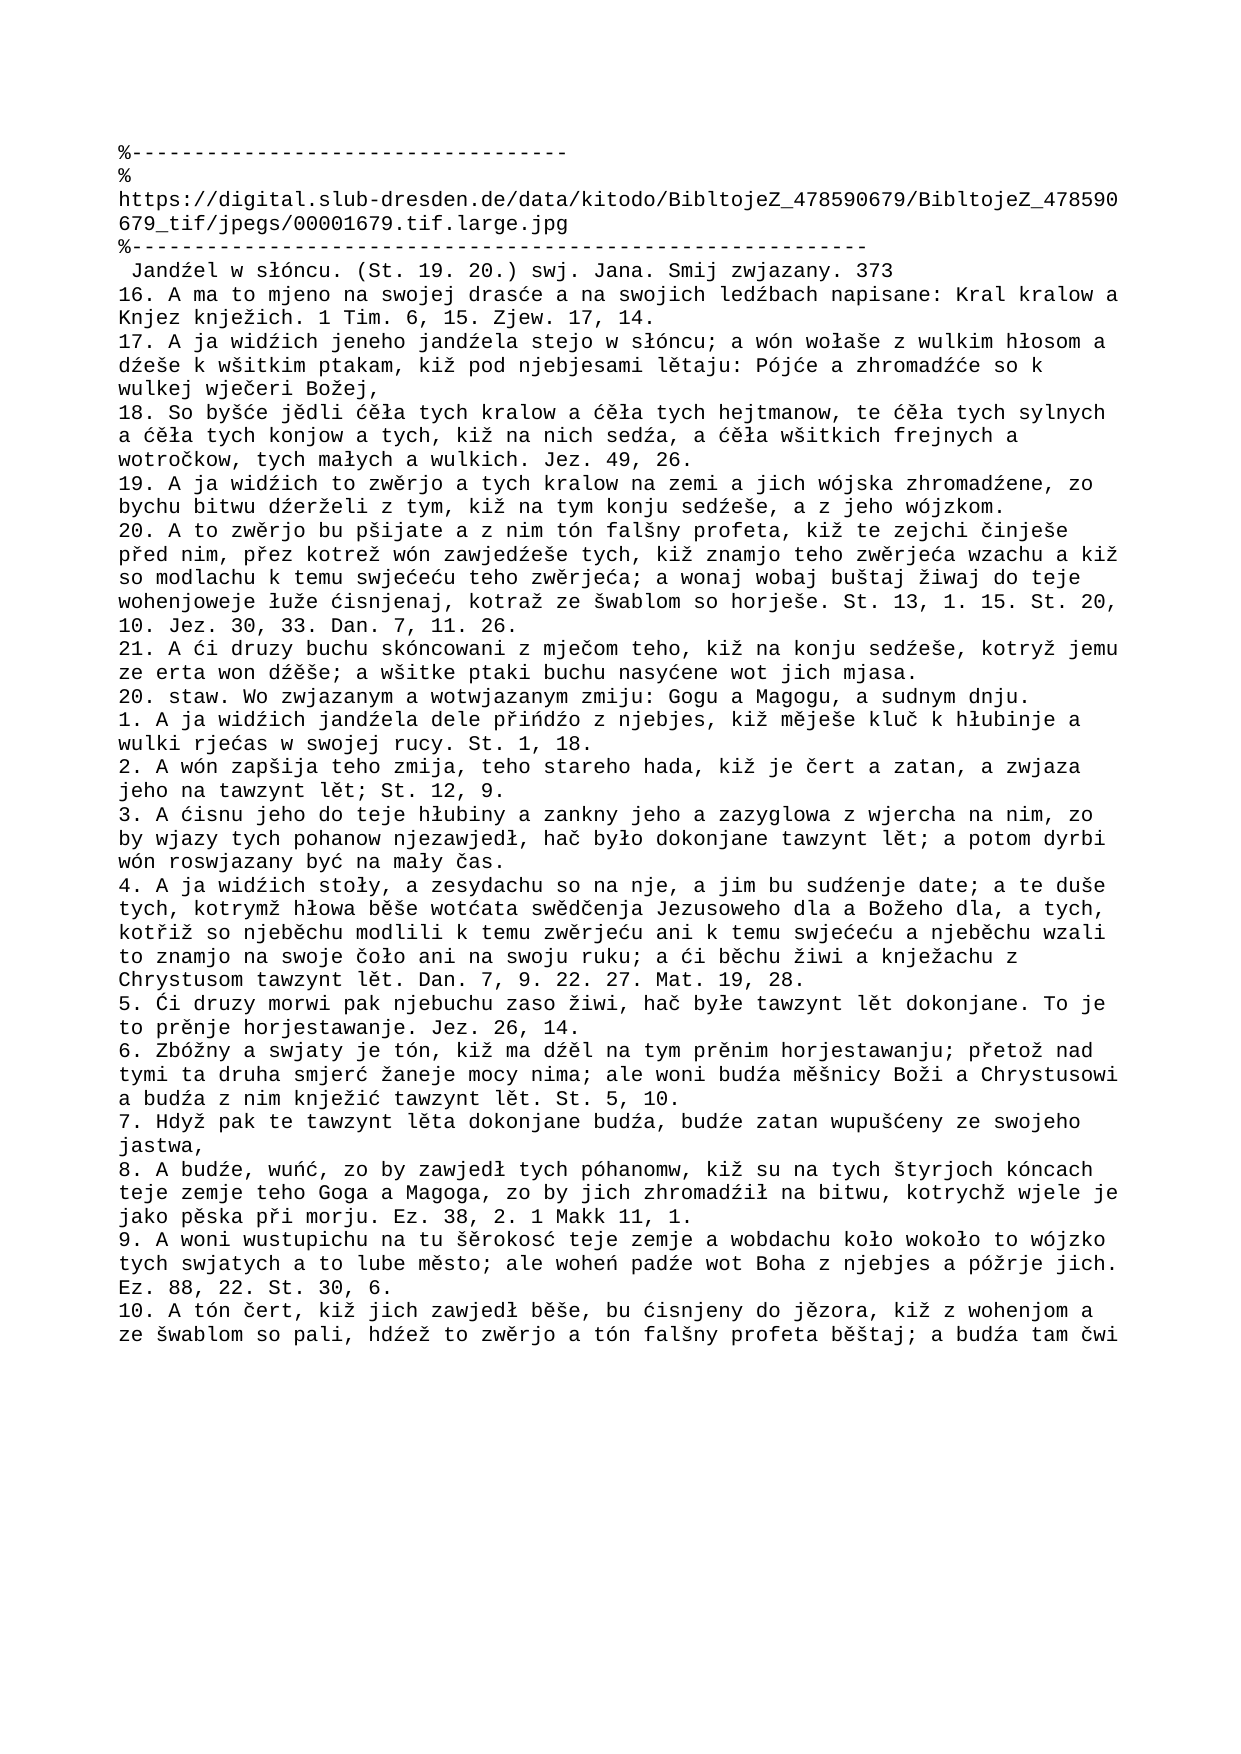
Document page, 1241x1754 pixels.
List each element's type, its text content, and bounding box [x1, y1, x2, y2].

text 10. A tón čert, kiž jich zawjedł běše, bu ćisnjeny do jězora, kiž z wohenjom a ze šwablom so pali, hdźež to zwěrjo a tón falšny profeta běštaj; a budźa tam čwi [118, 1300, 1122, 1348]
text Jandźel w słóncu. (St. 19. 20.) swj. Jana. Smij zwjazany. 373 [118, 260, 1122, 284]
text 20. staw. Wo zwjazanym a wotwjazanym zmiju: Gogu a Magogu, a sudnym dnju. [118, 686, 1122, 709]
text 20. A to zwěrjo bu pšijate a z nim tón falšny profeta, kiž te zejchi činješe před nim, přez kotrež wón zawjedźeše tych, kiž znamjo teho zwěrjeća wzachu a kiž so modlachu k temu swjećeću teho zwěrjeća; a wonaj wobaj buštaj žiwaj do teje wohenjoweje łuže ćisnjenaj, kotraž ze šwablom so horješe. St. 13, 1. 15. St. 20, 10. Jez. 30, 33. Dan. 7, 11. 26. [118, 520, 1122, 638]
text %----------------------------------- [118, 142, 1122, 165]
text 19. A ja widźich to zwěrjo a tych kralow na zemi a jich wójska zhromadźene, zo bychu bitwu dźerželi z tym, kiž na tym konju sedźeše, a z jeho wójzkom. [118, 473, 1122, 520]
text 17. A ja widźich jeneho jandźela stejo w słóncu; a wón wołaše z wulkim hłosom a dźeše k wšitkim ptakam, kiž pod njebjesami lětaju: Pójće a zhromadźće so k wulkej wječeri Božej, [118, 331, 1122, 402]
text 4. A ja widźich stoły, a zesydachu so na nje, a jim bu sudźenje date; a te duše tych, kotrymž hłowa běše wotćata swědčenja Jezusoweho dla a Božeho dla, a tych, kotřiž so njeběchu modlili k temu zwěrjeću ani k temu swjećeću a njeběchu wzali to znamjo na swoje čoło ani na swoju ruku; a ći běchu žiwi a knježachu z Chrystusom tawzynt lět. Dan. 7, 9. 22. 27. Mat. 19, 28. [118, 875, 1122, 993]
text 21. A ći druzy buchu skóncowani z mječom teho, kiž na konju sedźeše, kotryž jemu ze erta won dźěše; a wšitke ptaki buchu nasyćene wot jich mjasa. [118, 638, 1122, 686]
text 9. A woni wustupichu na tu šěrokosć teje zemje a wobdachu koło wokoło to wójzko tych swjatych a to lube město; ale woheń padźe wot Boha z njebjes a póžrje jich. Ez. 88, 22. St. 30, 6. [118, 1229, 1122, 1300]
text 16. A ma to mjeno na swojej drasće a na swojich ledźbach napisane: Kral kralow a Knjez knježich. 1 Tim. 6, 15. Zjew. 17, 14. [118, 284, 1122, 331]
text 8. A budźe, wuńć, zo by zawjedł tych póhanomw, kiž su na tych štyrjoch kóncach teje zemje teho Goga a Magoga, zo by jich zhromadźił na bitwu, kotrychž wjele je jako pěska při morju. Ez. 38, 2. 1 Makk 11, 1. [118, 1158, 1122, 1229]
text 2. A wón zapšija teho zmija, teho stareho hada, kiž je čert a zatan, a zwjaza jeho na tawzynt lět; St. 12, 9. [118, 757, 1122, 804]
text 5. Ći druzy morwi pak njebuchu zaso žiwi, hač byłe tawzynt lět dokonjane. To je to prěnje horjestawanje. Jez. 26, 14. [118, 993, 1122, 1040]
text 1. A ja widźich jandźela dele přińdźo z njebjes, kiž měješe kluč k hłubinje a wulki rjećas w swojej rucy. St. 1, 18. [118, 709, 1122, 757]
text 18. So byšće jědli ćěła tych kralow a ćěła tych hejtmanow, te ćěła tych sylnych a ćěła tych konjow a tych, kiž na nich sedźa, a ćěła wšitkich frejnych a wotročkow, tych małych a wulkich. Jez. 49, 26. [118, 402, 1122, 473]
text % https://digital.slub-dresden.de/data/kitodo/BibltojeZ_478590679/BibltojeZ_478590679_tif/jpegs/00001679.tif.large.jpg [118, 165, 1122, 236]
text 6. Zbóžny a swjaty je tón, kiž ma dźěl na tym prěnim horjestawanju; přetož nad tymi ta druha smjerć žaneje mocy nima; ale woni budźa měšnicy Boži a Chrystusowi a budźa z nim knježić tawzynt lět. St. 5, 10. [118, 1040, 1122, 1111]
text 3. A ćisnu jeho do teje hłubiny a zankny jeho a zazyglowa z wjercha na nim, zo by wjazy tych pohanow njezawjedł, hač było dokonjane tawzynt lět; a potom dyrbi wón roswjazany być na mały čas. [118, 804, 1122, 875]
text %----------------------------------------------------------- [118, 236, 1122, 260]
text 7. Hdyž pak te tawzynt lěta dokonjane budźa, budźe zatan wupušćeny ze swojeho jastwa, [118, 1111, 1122, 1158]
